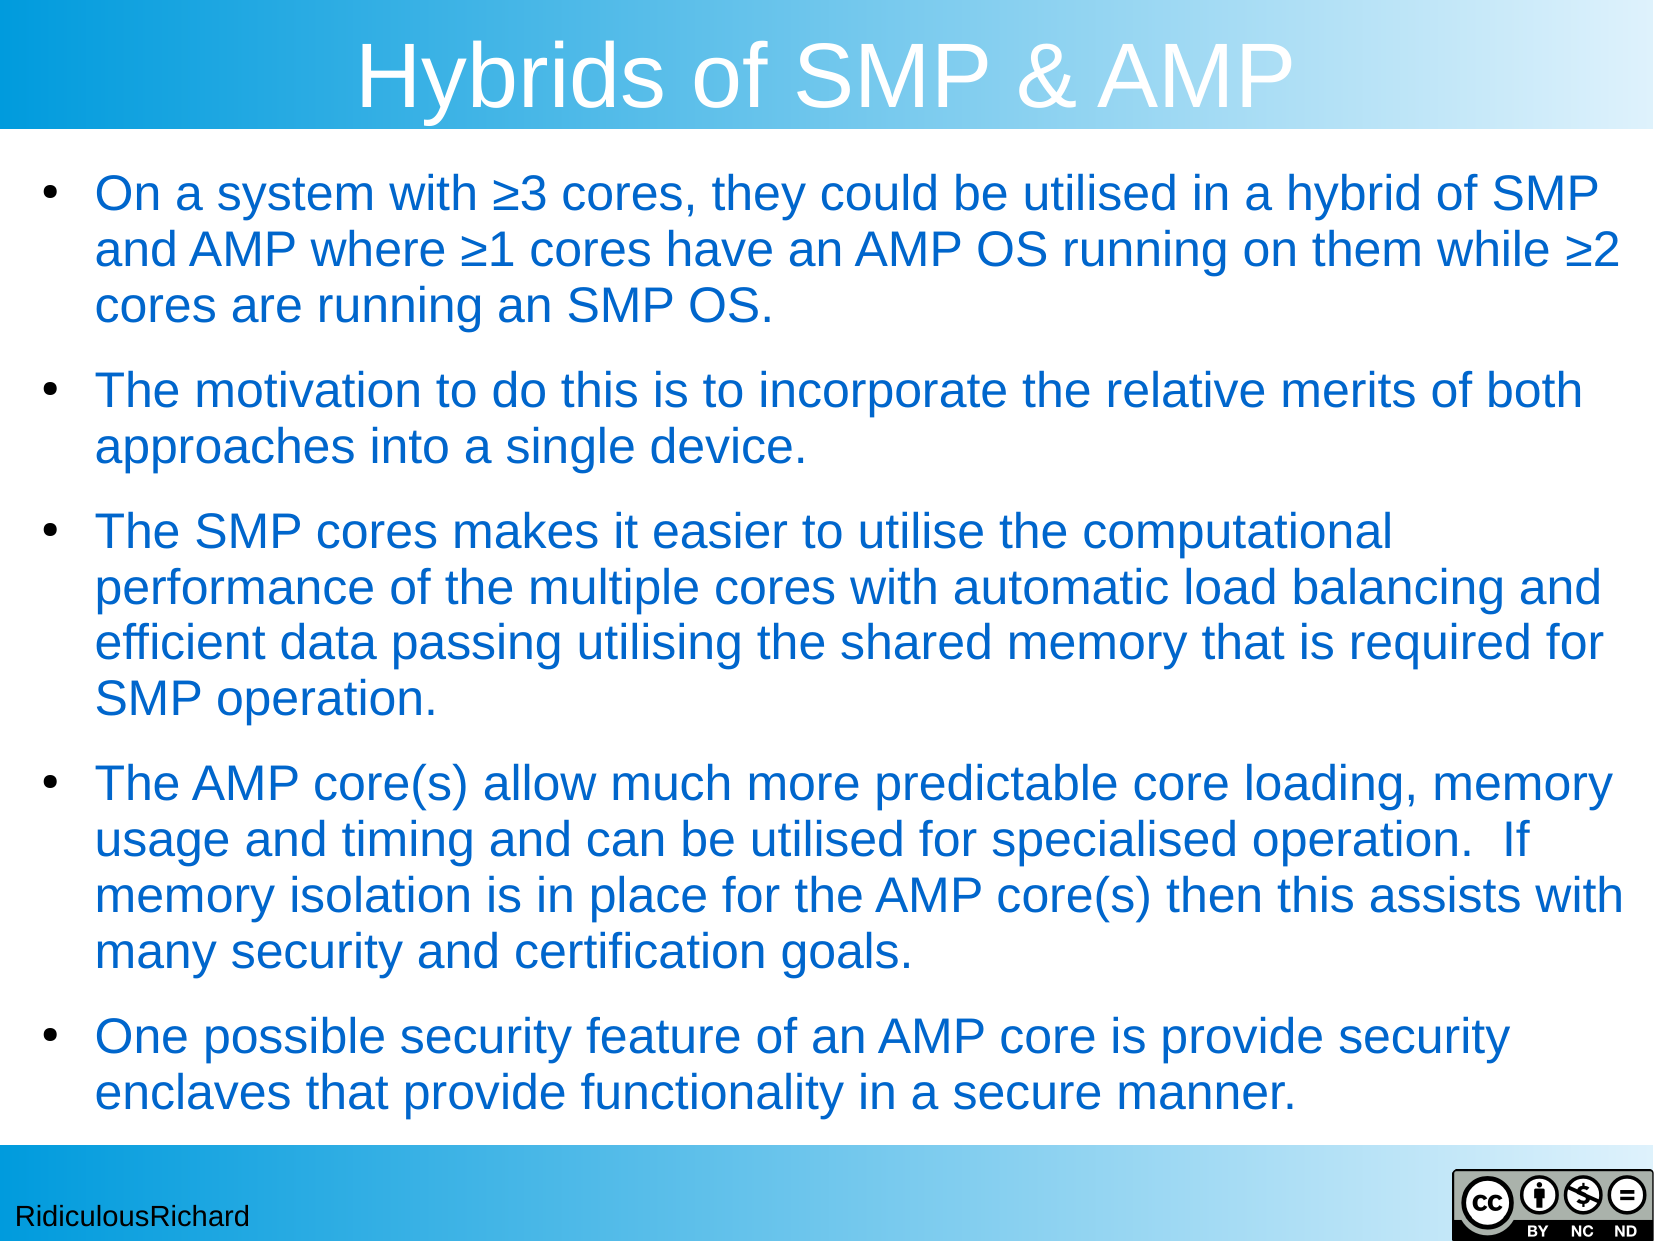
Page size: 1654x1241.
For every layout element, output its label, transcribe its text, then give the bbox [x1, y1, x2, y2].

list On a system with ≥3 cores, they could be utilised in a hybrid of SMP and AMP where ≥1 cores have an AMP OS running on them while ≥2 cores are running an SMP OS. The motivation to do this is to incorporate the relative merits of both approaches into a single device. The SMP cores makes it easier to utilise the computational performance of the multiple cores with automatic load balancing and efficient data passing utilising the shared memory that is required for SMP operation. The AMP core(s) allow much more predictable core loading, memory usage and timing and can be utilised for specialised operation. If memory isolation is in place for the AMP core(s) then this assists with many security and certification goals. One possible security feature of an AMP core is provide security enclaves that provide functionality in a secure manner. [23, 165, 1630, 1123]
picture [1452, 1169, 1654, 1241]
title Hybrids of SMP & AMP [82, 23, 1571, 129]
